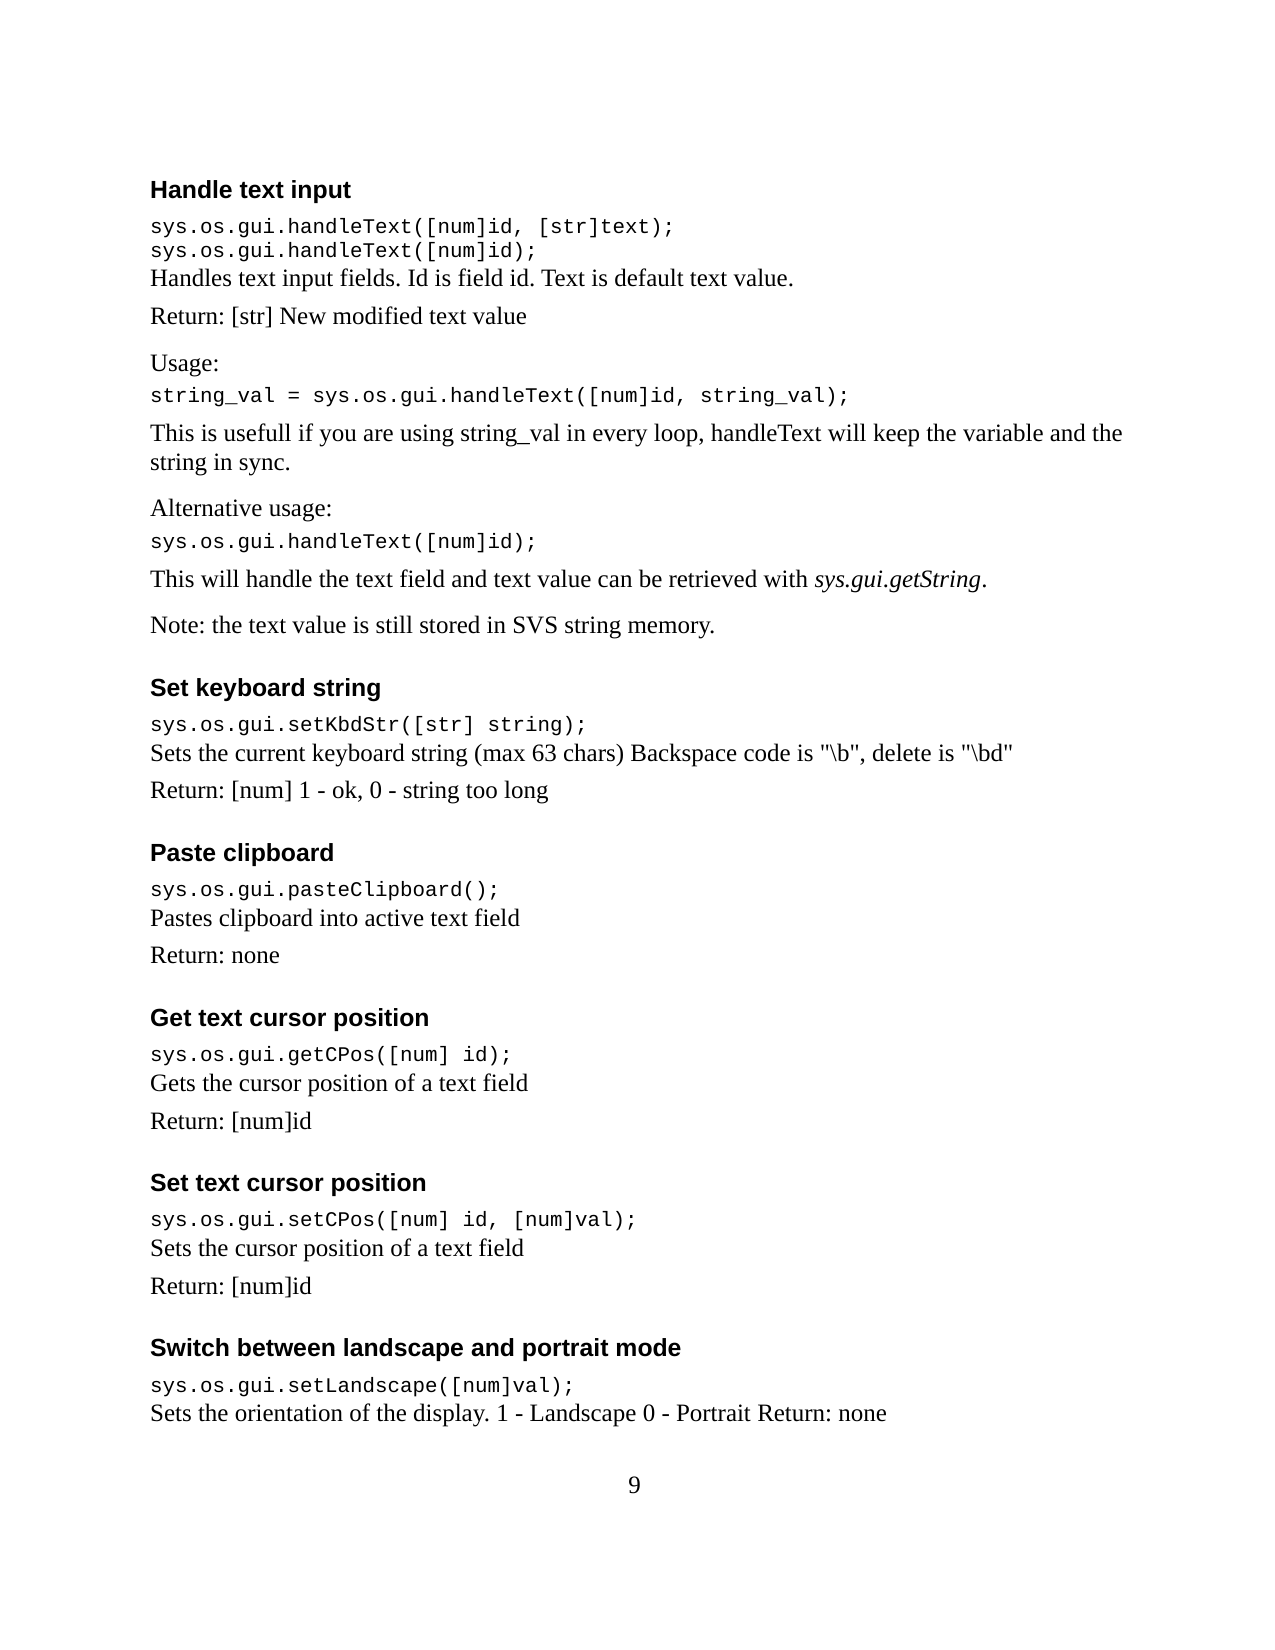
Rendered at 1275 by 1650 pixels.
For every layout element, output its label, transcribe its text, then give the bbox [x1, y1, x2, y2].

subtitle Set keyboard string [150, 673, 1125, 702]
text This will handle the text field and text value can be retrieved with sys.gui.getString. [150, 564, 1125, 592]
text Sets the orientation of the display. 1 - Landscape 0 - Portrait Return: none [150, 1398, 1125, 1427]
text Return: none [150, 941, 1125, 969]
text string_val = sys.os.gui.handleText([num]id, string_val); [150, 385, 1125, 409]
text Usage: [150, 348, 1125, 376]
text This is usefull if you are using string_val in every loop, handleText will keep the variable and the string in sync. [150, 418, 1125, 476]
subtitle Switch between landscape and portrait mode [150, 1333, 1125, 1362]
text Sets the current keyboard string (max 63 chars) Backspace code is "\b", delete is "\bd" [150, 738, 1125, 767]
subtitle Get text cursor position [150, 1003, 1125, 1032]
text Handles text input fields. Id is field id. Text is default text value. [150, 263, 1125, 292]
subtitle Paste clipboard [150, 838, 1125, 867]
subtitle Set text cursor position [150, 1168, 1125, 1197]
text Alternative usage: [150, 493, 1125, 522]
text Return: [num]id [150, 1106, 1125, 1134]
text sys.os.gui.setLandscape([num]val); [150, 1374, 1125, 1398]
text sys.os.gui.setCPos([num] id, [num]val); [150, 1209, 1125, 1233]
text sys.os.gui.handleText([num]id, [str]text); [150, 216, 1125, 240]
text Return: [str] New modified text value [150, 301, 1125, 330]
text Sets the cursor position of a text field [150, 1233, 1125, 1262]
text sys.os.gui.getCPos([num] id); [150, 1044, 1125, 1068]
text Return: [num]id [150, 1271, 1125, 1299]
text Pastes clipboard into active text field [150, 903, 1125, 932]
text sys.os.gui.handleText([num]id); [150, 240, 1125, 263]
subtitle Handle text input [150, 175, 1125, 203]
text Gets the cursor position of a text field [150, 1068, 1125, 1097]
text Note: the text value is still stored in SVS string memory. [150, 610, 1125, 639]
text sys.os.gui.handleText([num]id); [150, 531, 1125, 555]
text sys.os.gui.pasteClipboard(); [150, 879, 1125, 903]
text Return: [num] 1 - ok, 0 - string too long [150, 776, 1125, 804]
text sys.os.gui.setKbdStr([str] string); [150, 714, 1125, 738]
